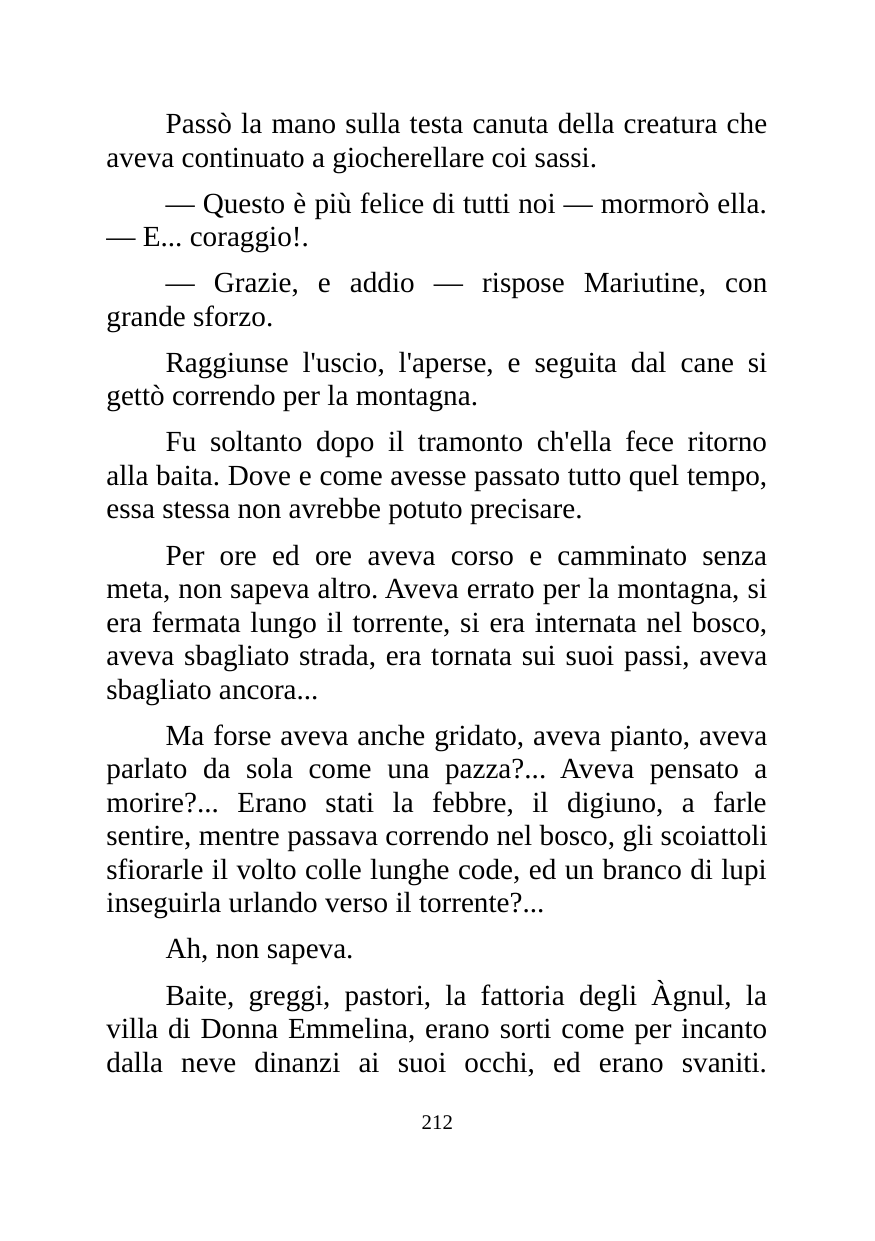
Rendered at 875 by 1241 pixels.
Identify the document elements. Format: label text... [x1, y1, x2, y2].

text Fu soltanto dopo il tramonto ch'ella fece ritorno alla baita. Dove e come avesse passato tutto quel tempo, essa stessa non avrebbe potuto precisare. [106, 424, 768, 525]
text — Questo è più felice di tutti noi — mormorò ella. — E... coraggio!. [106, 186, 768, 253]
text Per ore ed ore aveva corso e camminato senza meta, non sapeva altro. Aveva errato per la montagna, si era fermata lungo il torrente, si era internata nel bosco, aveva sbagliato strada, era tornata sui suoi passi, aveva sbagliato ancora... [106, 538, 768, 705]
text Baite, greggi, pastori, la fattoria degli Àgnul, la villa di Donna Emmelina, erano sorti come per incanto dalla neve dinanzi ai suoi occhi, ed erano svaniti. [106, 978, 768, 1078]
text Ah, non sapeva. [106, 932, 768, 965]
text Passò la mano sulla testa canuta della creatura che aveva continuato a giocherellare coi sassi. [106, 106, 768, 173]
text Raggiunse l'uscio, l'aperse, e seguita dal cane si gettò correndo per la montagna. [106, 345, 768, 412]
text — Grazie, e addio — rispose Mariutine, con grande sforzo. [106, 265, 768, 332]
text Ma forse aveva anche gridato, aveva pianto, aveva parlato da sola come una pazza?... Aveva pensato a morire?... Erano stati la febbre, il digiuno, a farle sentire, mentre passava correndo nel bosco, gli scoiattoli sfiorarle il volto colle lunghe code, ed un branco di lupi inseguirla urlando verso il torrente?... [106, 718, 768, 919]
